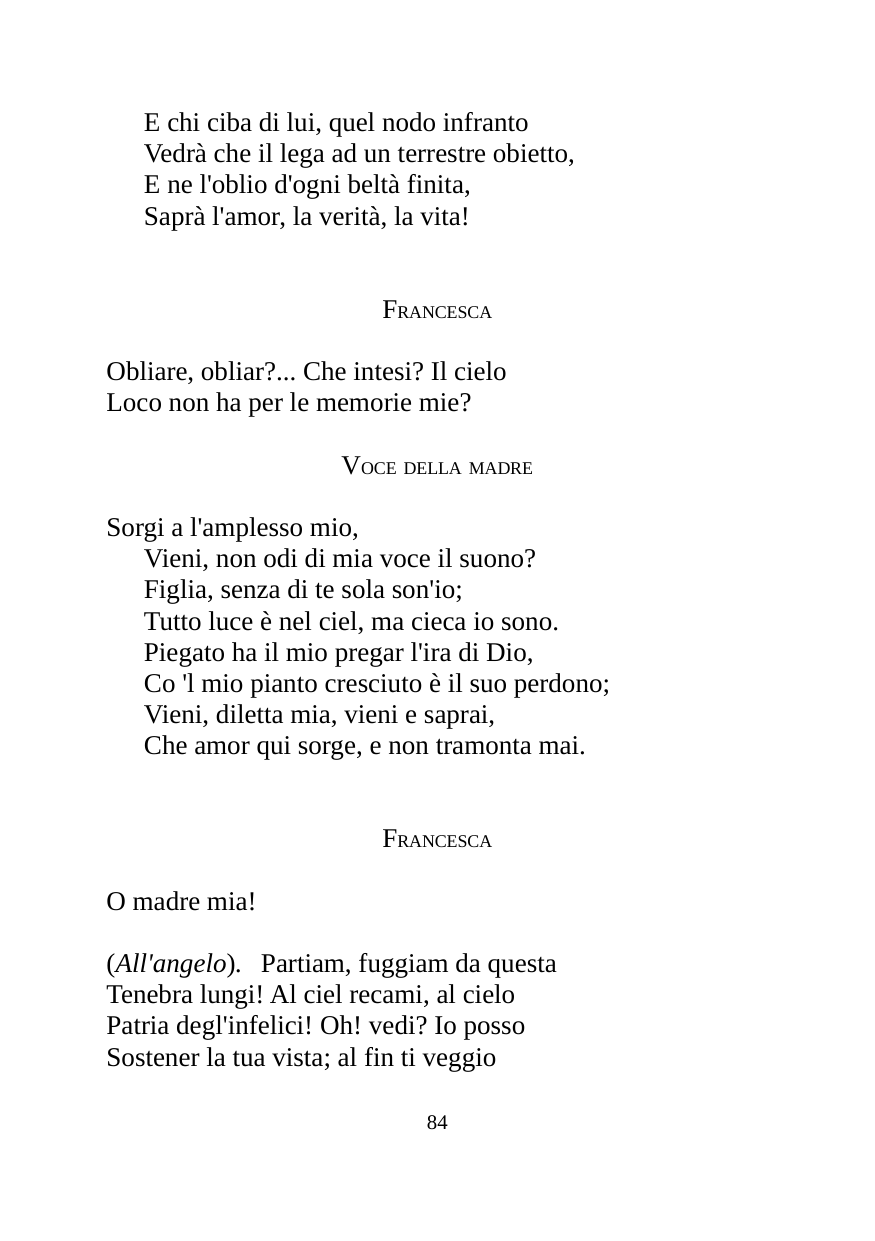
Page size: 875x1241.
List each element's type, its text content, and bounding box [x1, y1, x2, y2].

text E chi ciba di lui, quel nodo infranto [144, 106, 768, 137]
text E ne l'oblio d'ogni beltà finita, [144, 168, 768, 200]
text Sostener la tua vista; al fin ti veggio [106, 1041, 768, 1072]
text Voce della madre [106, 449, 768, 480]
text Obliare, obliar?... Che intesi? Il cielo [106, 355, 768, 387]
text Vieni, diletta mia, vieni e saprai, [144, 698, 768, 729]
text Figlia, senza di te sola son'io; [144, 573, 768, 604]
text Loco non ha per le memorie mie? [106, 387, 768, 418]
text O madre mia! [106, 885, 768, 916]
text Francesca [106, 293, 768, 324]
text Tenebra lungi! Al ciel recami, al cielo [106, 978, 768, 1009]
text Co 'l mio pianto cresciuto è il suo perdono; [144, 667, 768, 698]
text Tutto luce è nel ciel, ma cieca io sono. [144, 604, 768, 636]
text (All'angelo). Partiam, fuggiam da questa [106, 947, 768, 978]
text Piegato ha il mio pregar l'ira di Dio, [144, 636, 768, 667]
text Vieni, non odi di mia voce il suono? [144, 542, 768, 573]
text Che amor qui sorge, e non tramonta mai. [144, 729, 768, 760]
text Francesca [106, 823, 768, 854]
text Saprà l'amor, la verità, la vita! [144, 200, 768, 231]
text Patria degl'infelici! Oh! vedi? Io posso [106, 1009, 768, 1041]
text Vedrà che il lega ad un terrestre obietto, [144, 137, 768, 168]
text Sorgi a l'amplesso mio, [106, 511, 768, 542]
